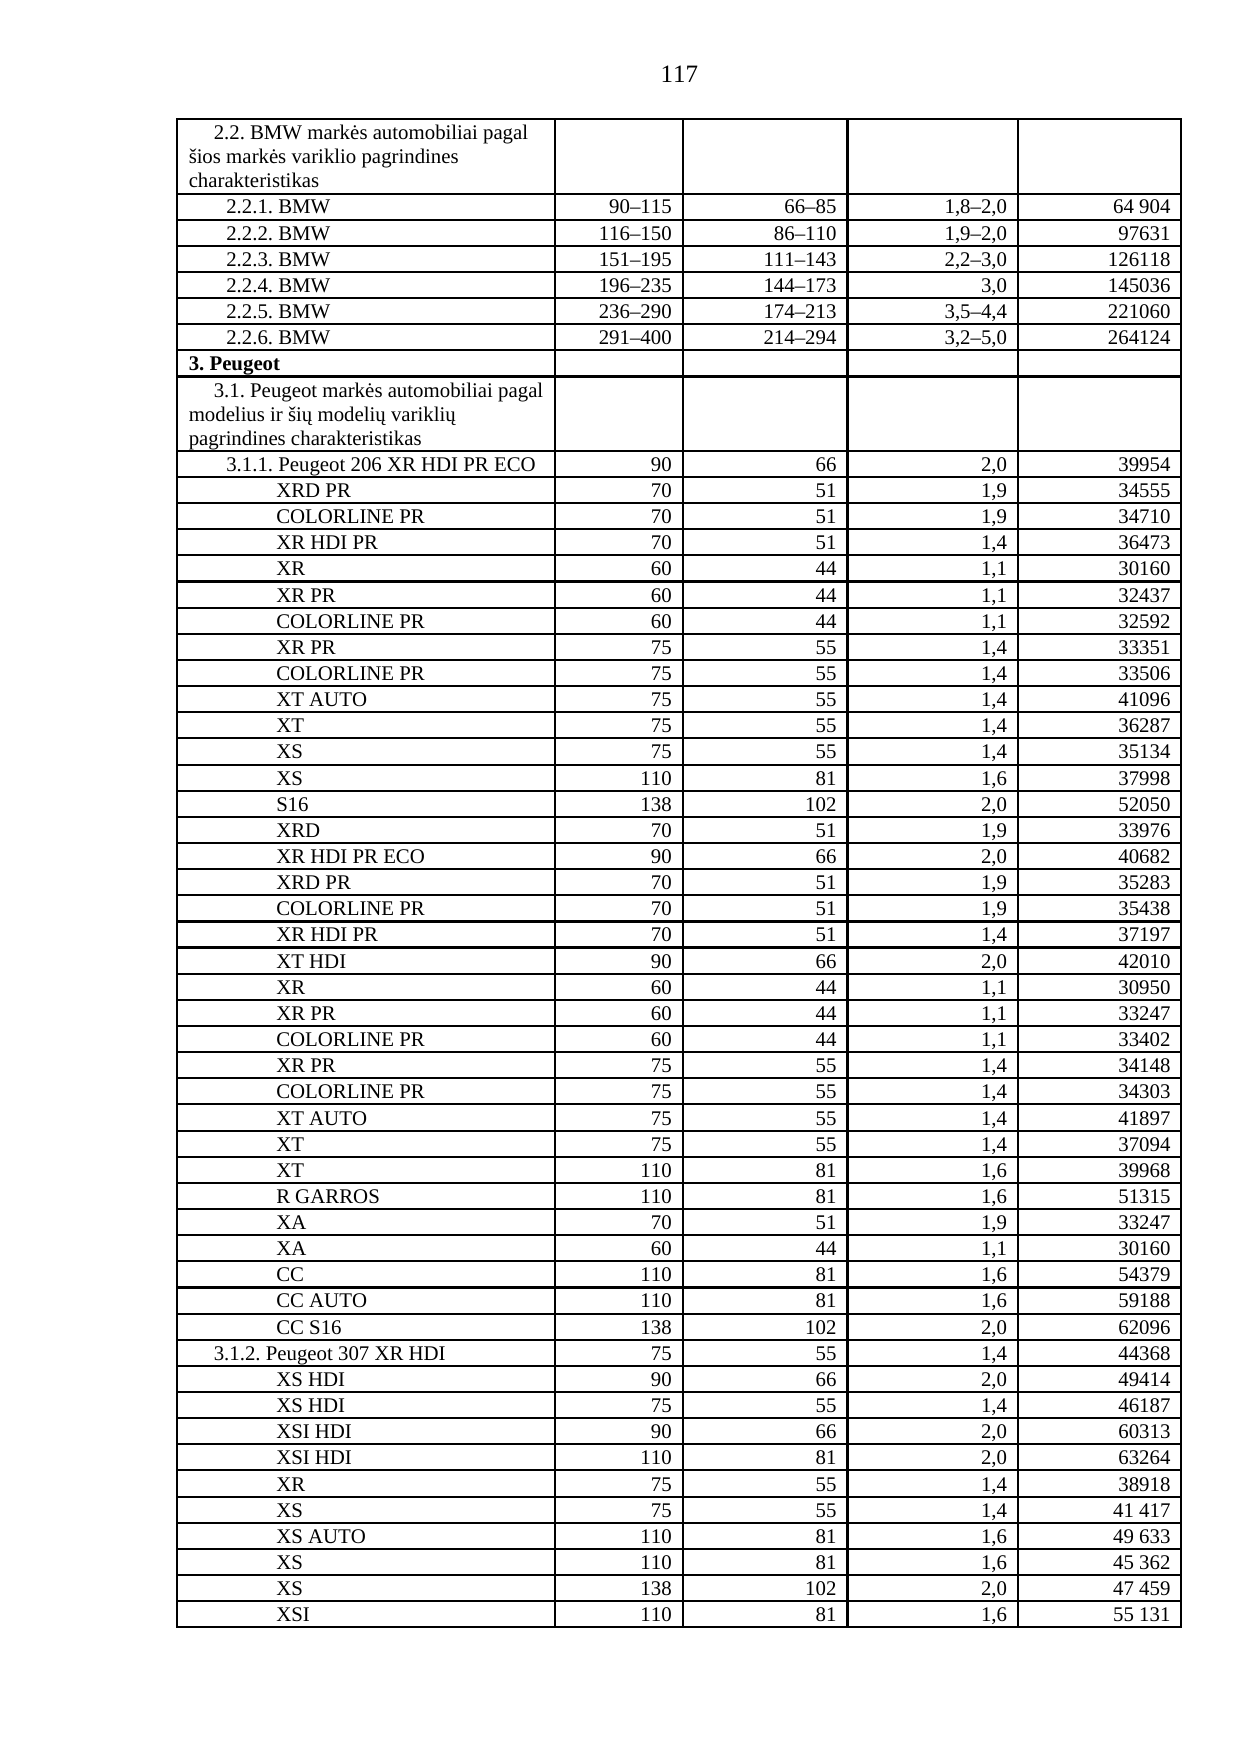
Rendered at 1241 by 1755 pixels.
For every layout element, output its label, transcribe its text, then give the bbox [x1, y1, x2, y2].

table_cell XR HDI PR [178, 530, 554, 554]
table_cell 51 [684, 478, 846, 502]
table_cell XS [178, 766, 554, 789]
table_cell 1,4 [849, 1393, 1017, 1417]
table_cell 55 [684, 1393, 846, 1417]
table_cell [556, 120, 682, 192]
table_cell 81 [684, 1445, 846, 1469]
table_cell 51315 [1019, 1184, 1180, 1208]
table_cell XT HDI [178, 949, 554, 973]
table_cell 145036 [1019, 273, 1180, 297]
table_cell 44 [684, 1001, 846, 1025]
table_cell 110 [556, 1158, 682, 1182]
table_cell 46187 [1019, 1393, 1180, 1417]
table_cell 110 [556, 1289, 682, 1312]
table_cell 49 633 [1019, 1524, 1180, 1548]
table_cell 1,9 [849, 870, 1017, 894]
table_cell COLORLINE PR [178, 504, 554, 528]
table_cell 236–290 [556, 299, 682, 323]
table_cell 55 [684, 739, 846, 763]
table_cell 1,4 [849, 923, 1017, 946]
table_cell 51 [684, 896, 846, 920]
table_cell COLORLINE PR [178, 896, 554, 920]
table_cell 60 [556, 556, 682, 580]
table_cell 45 362 [1019, 1550, 1180, 1574]
table_cell 60 [556, 975, 682, 999]
table_cell 1,6 [849, 766, 1017, 789]
table_cell 1,6 [849, 1550, 1017, 1574]
table_cell 86–110 [684, 221, 846, 245]
table_cell 1,1 [849, 1001, 1017, 1025]
table_cell 1,1 [849, 975, 1017, 999]
table_cell 62096 [1019, 1315, 1180, 1339]
table_cell 55 [684, 1053, 846, 1077]
table_cell 64 904 [1019, 195, 1180, 218]
table_cell XR PR [178, 583, 554, 607]
table_cell 75 [556, 1471, 682, 1496]
table_cell 1,4 [849, 1105, 1017, 1129]
table_cell 55 [684, 1341, 846, 1365]
table_cell 2.2.2. BMW [178, 221, 554, 245]
table_cell 110 [556, 1184, 682, 1208]
table_cell 30950 [1019, 975, 1180, 999]
table_cell 81 [684, 1602, 846, 1626]
table_cell [684, 378, 846, 450]
table_cell 55 131 [1019, 1602, 1180, 1626]
table_cell 66 [684, 1419, 846, 1443]
table_cell 90 [556, 949, 682, 973]
table_cell 55 [684, 661, 846, 685]
table_cell 214–294 [684, 325, 846, 349]
table_cell 44368 [1019, 1341, 1180, 1365]
table_cell 60 [556, 1236, 682, 1260]
table_cell 2,0 [849, 1367, 1017, 1391]
table_cell 75 [556, 1393, 682, 1417]
table_cell 51 [684, 530, 846, 554]
table_cell 1,4 [849, 687, 1017, 711]
table_cell 75 [556, 661, 682, 685]
table_cell COLORLINE PR [178, 609, 554, 633]
table_cell XR PR [178, 635, 554, 659]
table_cell 35438 [1019, 896, 1180, 920]
table_cell 97631 [1019, 221, 1180, 245]
table_cell 2.2.5. BMW [178, 299, 554, 323]
table_cell 37197 [1019, 923, 1180, 946]
table_cell 221060 [1019, 299, 1180, 323]
table_cell 151–195 [556, 247, 682, 271]
table_cell 35134 [1019, 739, 1180, 763]
table_cell 47 459 [1019, 1576, 1180, 1600]
table_cell 126118 [1019, 247, 1180, 271]
table_cell 2,0 [849, 1445, 1017, 1469]
table_cell 75 [556, 1079, 682, 1103]
table_cell 1,9 [849, 504, 1017, 528]
table_cell 1,1 [849, 609, 1017, 633]
table_cell S16 [178, 792, 554, 816]
table_cell 90 [556, 1419, 682, 1443]
table_cell [1019, 120, 1180, 192]
table_cell XR [178, 556, 554, 580]
table_cell 1,6 [849, 1262, 1017, 1286]
table_cell 49414 [1019, 1367, 1180, 1391]
table_cell [684, 120, 846, 192]
table_cell 37998 [1019, 766, 1180, 789]
table_cell 2,0 [849, 844, 1017, 868]
table_cell XA [178, 1236, 554, 1260]
table_cell 55 [684, 635, 846, 659]
table_cell 75 [556, 739, 682, 763]
table_cell 1,9 [849, 818, 1017, 842]
table_cell 32437 [1019, 583, 1180, 607]
table_cell XRD PR [178, 478, 554, 502]
table_cell XS [178, 739, 554, 763]
table_cell 1,4 [849, 635, 1017, 659]
table_cell 110 [556, 1550, 682, 1574]
table_cell 3,2–5,0 [849, 325, 1017, 349]
table_cell 102 [684, 1576, 846, 1600]
table_cell 42010 [1019, 949, 1180, 973]
table_cell 3.1.1. Peugeot 206 XR HDI PR ECO [178, 452, 554, 476]
table_cell 1,1 [849, 583, 1017, 607]
table_cell 2,0 [849, 1419, 1017, 1443]
table_cell XR HDI PR ECO [178, 844, 554, 868]
table_cell COLORLINE PR [178, 1079, 554, 1103]
table_cell 81 [684, 1158, 846, 1182]
table_cell XS [178, 1498, 554, 1522]
table_cell 2,0 [849, 1315, 1017, 1339]
table_cell XRD [178, 818, 554, 842]
table_cell 33247 [1019, 1210, 1180, 1234]
table_cell 52050 [1019, 792, 1180, 816]
table_cell 63264 [1019, 1445, 1180, 1469]
table_cell 30160 [1019, 1236, 1180, 1260]
table_cell 81 [684, 1524, 846, 1548]
table_cell 2,2–3,0 [849, 247, 1017, 271]
table_cell 3,0 [849, 273, 1017, 297]
table_cell 3,5–4,4 [849, 299, 1017, 323]
table_cell 44 [684, 556, 846, 580]
table_cell 1,9 [849, 478, 1017, 502]
table_cell 81 [684, 766, 846, 789]
table_cell XSI HDI [178, 1419, 554, 1443]
table_cell 2,0 [849, 949, 1017, 973]
table_cell 66 [684, 844, 846, 868]
table_cell 34710 [1019, 504, 1180, 528]
table_cell 70 [556, 870, 682, 894]
table_cell 60 [556, 609, 682, 633]
table_cell 174–213 [684, 299, 846, 323]
table_cell CC [178, 1262, 554, 1286]
table_cell 1,6 [849, 1602, 1017, 1626]
table_cell 55 [684, 1079, 846, 1103]
table_cell 1,9 [849, 896, 1017, 920]
table_cell CC AUTO [178, 1289, 554, 1312]
table_cell 60 [556, 583, 682, 607]
table_cell 33402 [1019, 1027, 1180, 1051]
table_cell 75 [556, 1341, 682, 1365]
table_cell XS [178, 1576, 554, 1600]
table_cell 36473 [1019, 530, 1180, 554]
table_cell 2.2.3. BMW [178, 247, 554, 271]
table_cell XT AUTO [178, 687, 554, 711]
table_cell 33247 [1019, 1001, 1180, 1025]
table_cell 1,4 [849, 1498, 1017, 1522]
table_cell 1,4 [849, 1053, 1017, 1077]
table_cell COLORLINE PR [178, 1027, 554, 1051]
table_cell 110 [556, 1524, 682, 1548]
table_cell 75 [556, 1132, 682, 1156]
table_cell 66–85 [684, 195, 846, 218]
table_cell 1,9–2,0 [849, 221, 1017, 245]
table_cell R GARROS [178, 1184, 554, 1208]
table_cell 1,4 [849, 1341, 1017, 1365]
table_cell 44 [684, 1236, 846, 1260]
table_cell 60313 [1019, 1419, 1180, 1443]
table_cell 70 [556, 1210, 682, 1234]
table_cell XS HDI [178, 1393, 554, 1417]
table_cell [1019, 378, 1180, 450]
table_cell 38918 [1019, 1471, 1180, 1496]
table_cell 75 [556, 1105, 682, 1129]
table_cell [684, 351, 846, 375]
table_cell 39968 [1019, 1158, 1180, 1182]
table_cell 2,0 [849, 452, 1017, 476]
table_cell 1,4 [849, 530, 1017, 554]
table_cell [849, 378, 1017, 450]
table_cell XR [178, 975, 554, 999]
table_cell 2.2.1. BMW [178, 195, 554, 218]
table_cell 34303 [1019, 1079, 1180, 1103]
table_cell 1,9 [849, 1210, 1017, 1234]
table_cell 1,1 [849, 1236, 1017, 1260]
table_cell XR HDI PR [178, 923, 554, 946]
table_cell 138 [556, 792, 682, 816]
table_cell 3.1. Peugeot markės automobiliai pagal modelius ir šių modelių variklių pagrindines charakteristikas [178, 378, 554, 450]
table_cell 2.2.4. BMW [178, 273, 554, 297]
table_cell XR [178, 1471, 554, 1496]
table_cell [556, 351, 682, 375]
table_cell 110 [556, 766, 682, 789]
table_cell 110 [556, 1262, 682, 1286]
table_cell 75 [556, 713, 682, 737]
table_cell 102 [684, 792, 846, 816]
table_cell 30160 [1019, 556, 1180, 580]
table_cell 90 [556, 844, 682, 868]
table_cell 33351 [1019, 635, 1180, 659]
table_cell 39954 [1019, 452, 1180, 476]
table_cell 70 [556, 818, 682, 842]
table_cell 51 [684, 870, 846, 894]
table_cell 70 [556, 504, 682, 528]
table_cell [849, 351, 1017, 375]
table_cell 41897 [1019, 1105, 1180, 1129]
table_cell 70 [556, 478, 682, 502]
table_cell 70 [556, 896, 682, 920]
table_cell 1,4 [849, 661, 1017, 685]
table_cell 33506 [1019, 661, 1180, 685]
table_cell [1019, 351, 1180, 375]
table_cell 66 [684, 1367, 846, 1391]
table_cell 35283 [1019, 870, 1180, 894]
table_cell 1,8–2,0 [849, 195, 1017, 218]
table_cell XT [178, 1132, 554, 1156]
table_cell 110 [556, 1602, 682, 1626]
table_cell 75 [556, 687, 682, 711]
table_cell 54379 [1019, 1262, 1180, 1286]
table_cell 138 [556, 1315, 682, 1339]
table_cell 34555 [1019, 478, 1180, 502]
table_cell XSI HDI [178, 1445, 554, 1469]
table_cell 66 [684, 452, 846, 476]
table_cell 1,4 [849, 1471, 1017, 1496]
table_cell 44 [684, 1027, 846, 1051]
table_cell [556, 378, 682, 450]
table_cell 41 417 [1019, 1498, 1180, 1522]
table_cell 81 [684, 1289, 846, 1312]
table_cell 55 [684, 1498, 846, 1522]
table_cell XSI [178, 1602, 554, 1626]
table_cell 66 [684, 949, 846, 973]
table_cell 1,4 [849, 739, 1017, 763]
table_cell 60 [556, 1027, 682, 1051]
table_cell XR PR [178, 1001, 554, 1025]
table_cell 51 [684, 504, 846, 528]
table_cell 1,4 [849, 713, 1017, 737]
table_cell 70 [556, 923, 682, 946]
table_cell XT AUTO [178, 1105, 554, 1129]
table_cell 2,0 [849, 792, 1017, 816]
table_cell 34148 [1019, 1053, 1180, 1077]
table_cell 1,1 [849, 1027, 1017, 1051]
table_cell XS AUTO [178, 1524, 554, 1548]
table_cell 81 [684, 1550, 846, 1574]
table_cell 37094 [1019, 1132, 1180, 1156]
table_cell 55 [684, 1132, 846, 1156]
table_cell 1,6 [849, 1184, 1017, 1208]
table_cell XT [178, 713, 554, 737]
table_cell XA [178, 1210, 554, 1234]
table_cell 2.2. BMW markės automobiliai pagal šios markės variklio pagrindines charakteristikas [178, 120, 554, 192]
table_cell 102 [684, 1315, 846, 1339]
table_cell 81 [684, 1184, 846, 1208]
table_cell 291–400 [556, 325, 682, 349]
table_cell 55 [684, 1105, 846, 1129]
table_cell 70 [556, 530, 682, 554]
table_cell [849, 120, 1017, 192]
table_cell 51 [684, 923, 846, 946]
table_cell 55 [684, 687, 846, 711]
table_cell 116–150 [556, 221, 682, 245]
table_cell 90 [556, 1367, 682, 1391]
table_cell 111–143 [684, 247, 846, 271]
table_cell 44 [684, 975, 846, 999]
table_cell 51 [684, 818, 846, 842]
table_cell XR PR [178, 1053, 554, 1077]
table_cell 44 [684, 609, 846, 633]
table_cell 138 [556, 1576, 682, 1600]
table_cell XRD PR [178, 870, 554, 894]
table_cell 75 [556, 1053, 682, 1077]
table_cell 81 [684, 1262, 846, 1286]
table_cell 75 [556, 635, 682, 659]
table_cell 3.1.2. Peugeot 307 XR HDI [178, 1341, 554, 1365]
table_cell 1,4 [849, 1079, 1017, 1103]
table_cell 40682 [1019, 844, 1180, 868]
table_cell 55 [684, 1471, 846, 1496]
table_cell 2.2.6. BMW [178, 325, 554, 349]
table_cell 196–235 [556, 273, 682, 297]
table_cell CC S16 [178, 1315, 554, 1339]
table_cell 55 [684, 713, 846, 737]
table_cell 90 [556, 452, 682, 476]
table_cell 33976 [1019, 818, 1180, 842]
table_cell XT [178, 1158, 554, 1182]
table_cell 51 [684, 1210, 846, 1234]
table_cell 90–115 [556, 195, 682, 218]
table_cell XS [178, 1550, 554, 1574]
table_cell 264124 [1019, 325, 1180, 349]
table_cell COLORLINE PR [178, 661, 554, 685]
table_cell 2,0 [849, 1576, 1017, 1600]
table_cell 144–173 [684, 273, 846, 297]
table_cell 32592 [1019, 609, 1180, 633]
table_cell 1,6 [849, 1158, 1017, 1182]
table_cell 59188 [1019, 1289, 1180, 1312]
table_cell 41096 [1019, 687, 1180, 711]
table_cell 1,6 [849, 1524, 1017, 1548]
table_cell 75 [556, 1498, 682, 1522]
table_cell 110 [556, 1445, 682, 1469]
table_cell 1,6 [849, 1289, 1017, 1312]
table_cell 44 [684, 583, 846, 607]
table_cell 36287 [1019, 713, 1180, 737]
table_cell 1,1 [849, 556, 1017, 580]
table_cell 1,4 [849, 1132, 1017, 1156]
table_cell XS HDI [178, 1367, 554, 1391]
table_cell 60 [556, 1001, 682, 1025]
table_cell 3. Peugeot [178, 351, 554, 375]
